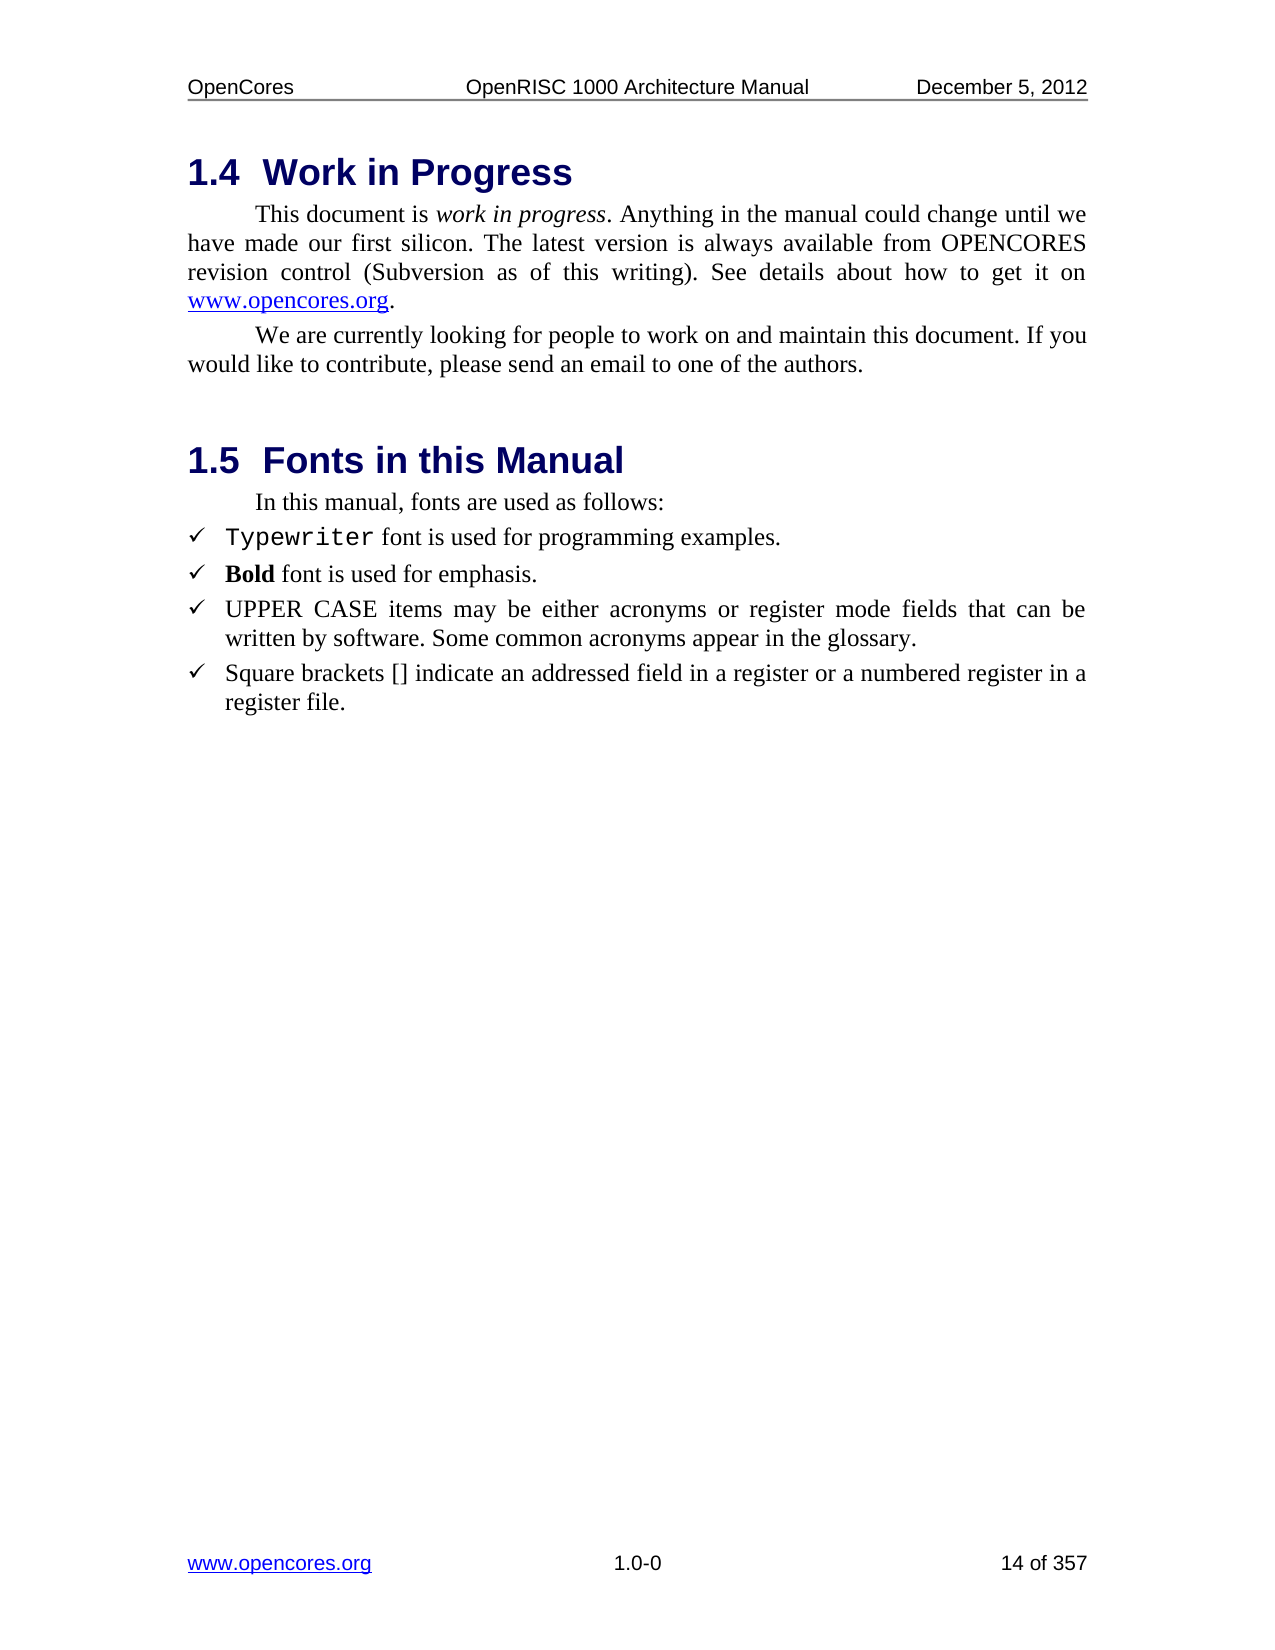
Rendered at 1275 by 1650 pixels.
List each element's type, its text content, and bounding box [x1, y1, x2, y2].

list Typewriter font is used for programming examples. [187, 522, 1087, 553]
subtitle Fonts in this Manual [187, 438, 1087, 481]
text This document is work in progress. Anything in the manual could change until we have made our first silicon. The latest version is always available from OPENCORES revision control (Subversion as of this writing). See details about how to get it on www.opencores.org. [187, 199, 1087, 314]
list UPPER CASE items may be either acronyms or register mode fields that can be written by software. Some common acronyms appear in the glossary. [187, 594, 1087, 652]
list Square brackets [] indicate an addressed field in a register or a numbered register in a register file. [187, 658, 1087, 716]
list Bold font is used for emphasis. [187, 559, 1087, 588]
subtitle Work in Progress [187, 150, 1087, 193]
text In this manual, fonts are used as follows: [187, 487, 1087, 516]
text We are currently looking for people to work on and maintain this document. If you would like to contribute, please send an email to one of the authors. [187, 321, 1087, 378]
